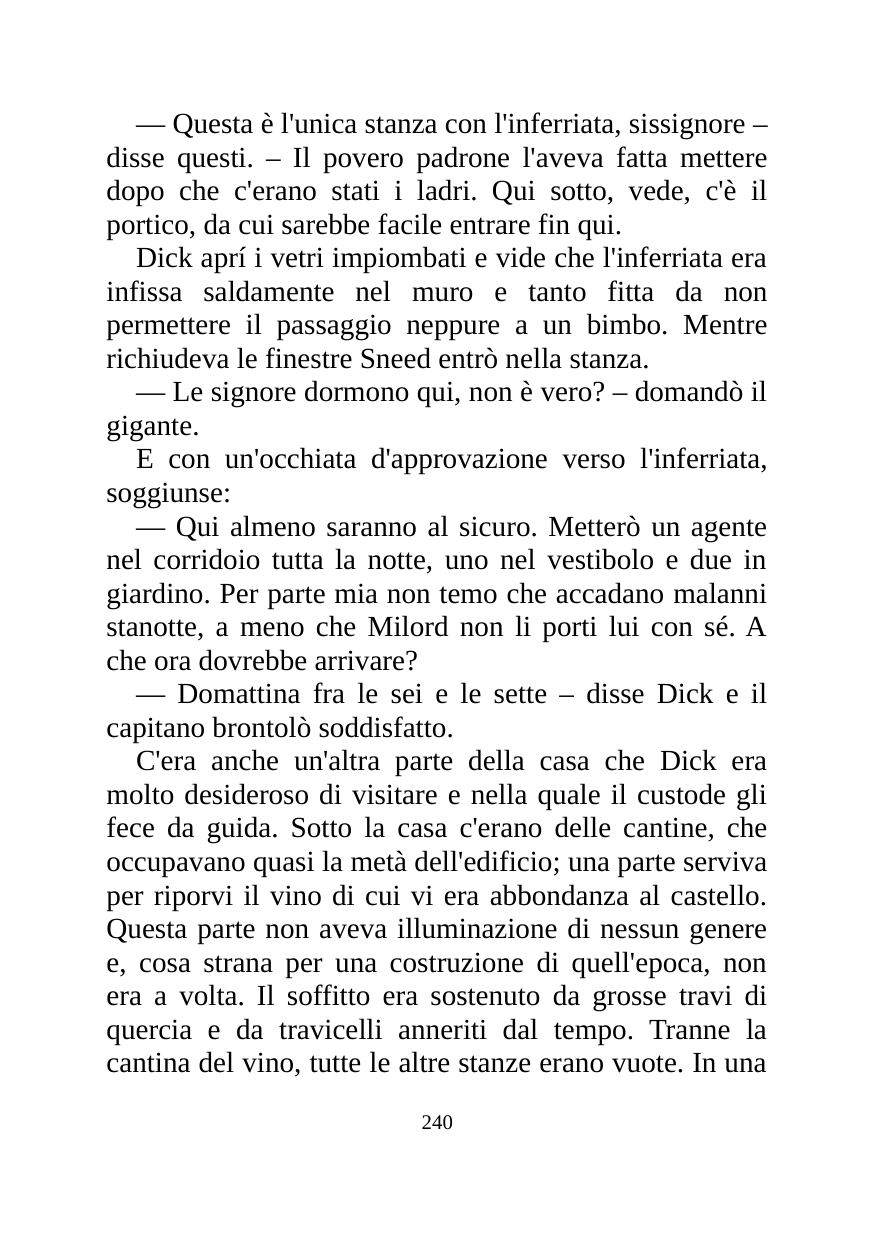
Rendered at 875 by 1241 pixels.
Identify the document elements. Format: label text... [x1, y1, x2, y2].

text — Questa è l'unica stanza con l'inferriata, sissignore – disse questi. – Il povero padrone l'aveva fatta mettere dopo che c'erano stati i ladri. Qui sotto, vede, c'è il portico, da cui sarebbe facile entrare fin qui. [106, 106, 768, 240]
text E con un'occhiata d'approvazione verso l'inferriata, soggiunse: [106, 442, 768, 509]
text C'era anche un'altra parte della casa che Dick era molto desideroso di visitare e nella quale il custode gli fece da guida. Sotto la casa c'erano delle cantine, che occupavano quasi la metà dell'edificio; una parte serviva per riporvi il vino di cui vi era abbondanza al castello. Questa parte non aveva illuminazione di nessun genere e, cosa strana per una costruzione di quell'epoca, non era a volta. Il soffitto era sostenuto da grosse travi di quercia e da travicelli anneriti dal tempo. Tranne la cantina del vino, tutte le altre stanze erano vuote. In una [106, 743, 768, 1079]
text Dick aprí i vetri impiombati e vide che l'inferriata era infissa saldamente nel muro e tanto fitta da non permettere il passaggio neppure a un bimbo. Mentre richiudeva le finestre Sneed entrò nella stanza. [106, 240, 768, 374]
text — Le signore dormono qui, non è vero? – domandò il gigante. [106, 374, 768, 442]
text — Domattina fra le sei e le sette – disse Dick e il capitano brontolò soddisfatto. [106, 676, 768, 743]
text — Qui almeno saranno al sicuro. Metterò un agente nel corridoio tutta la notte, uno nel vestibolo e due in giardino. Per parte mia non temo che accadano malanni stanotte, a meno che Milord non li porti lui con sé. A che ora dovrebbe arrivare? [106, 509, 768, 676]
